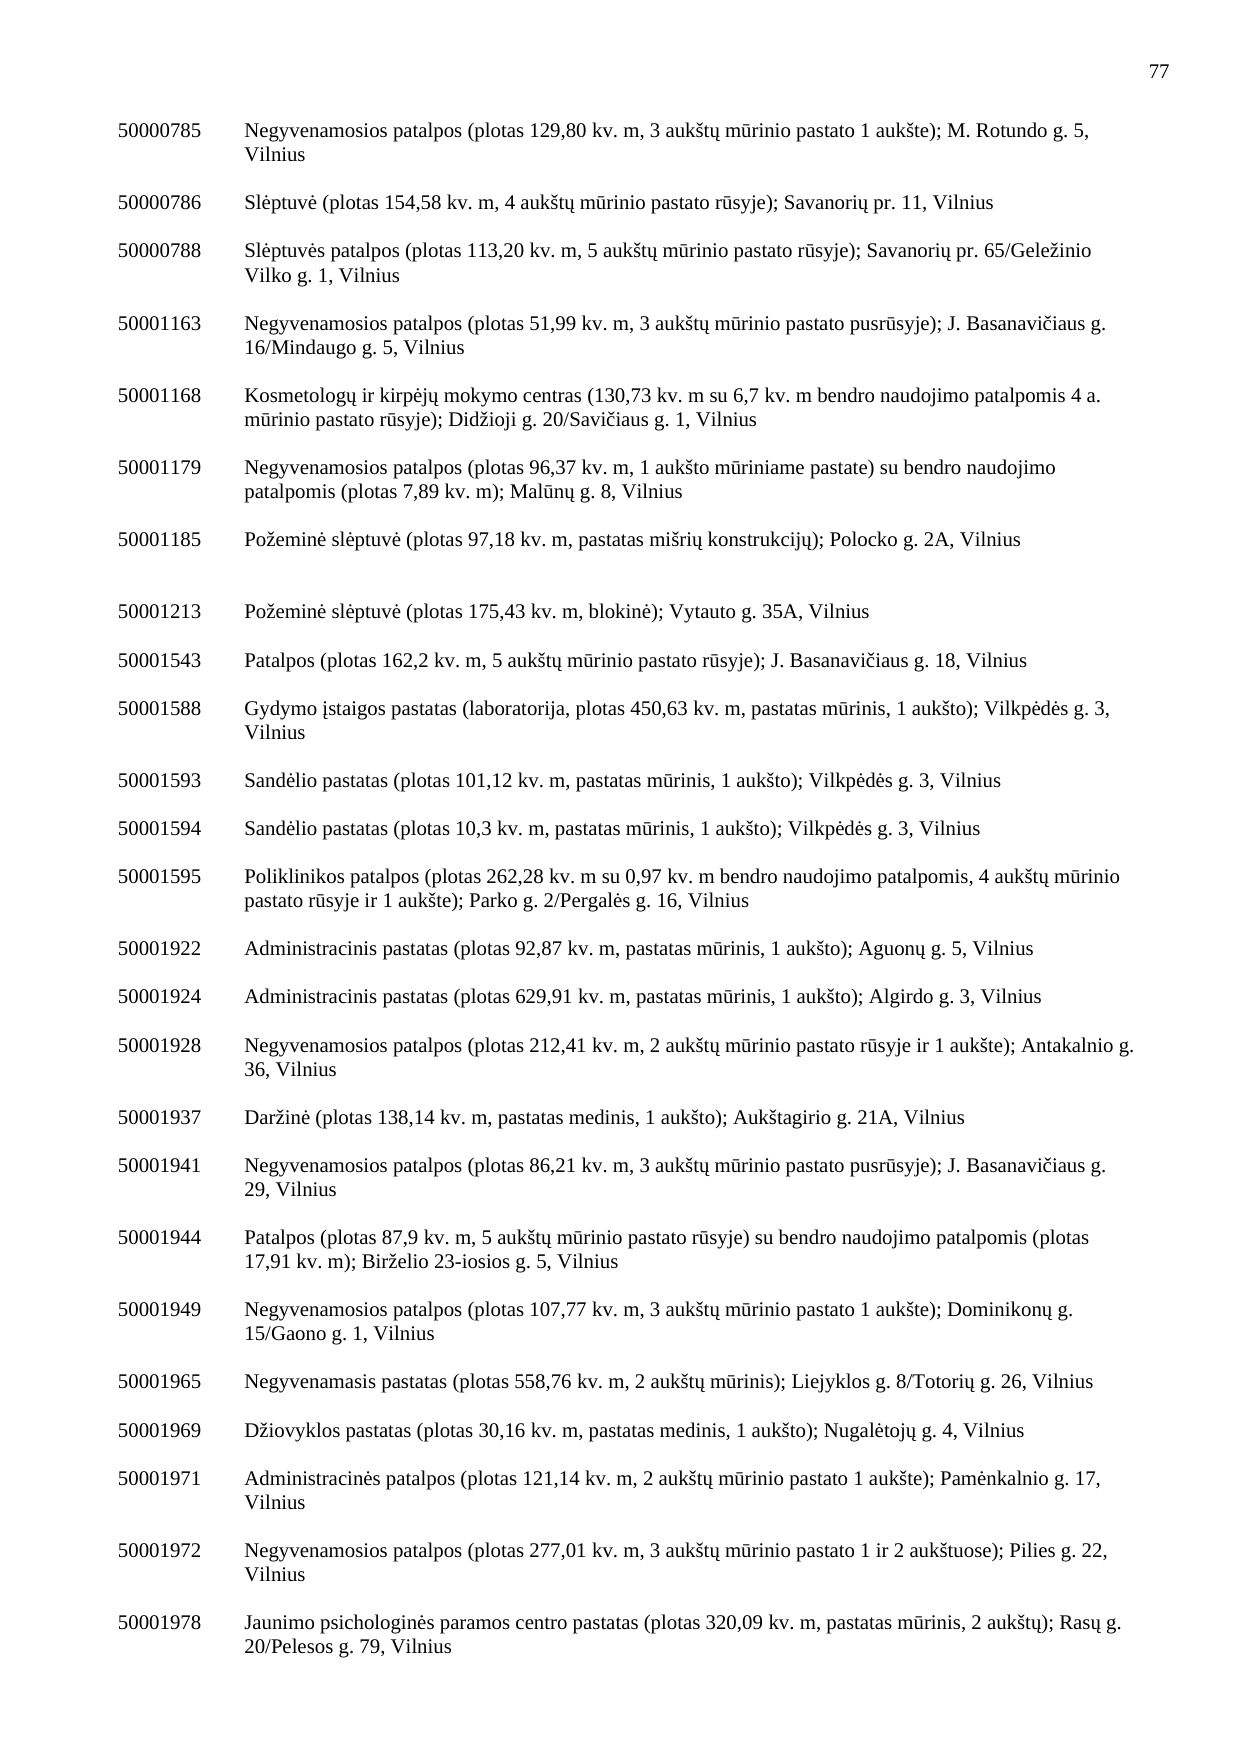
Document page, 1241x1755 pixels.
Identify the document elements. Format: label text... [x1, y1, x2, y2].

table_cell [1163, 1297, 1178, 1345]
table_cell [101, 1586, 1198, 1610]
table_cell Gydymo įstaigos pastatas (laboratorija, plotas 450,63 kv. m, pastatas mūrinis, 1 aukšto); Vilkpėdės g. 3, Vilnius [233, 696, 1148, 744]
table_cell [1163, 118, 1178, 166]
table_cell [101, 912, 1198, 936]
table_cell 50000786 [101, 190, 233, 214]
table_cell [1207, 864, 1240, 912]
table_cell [1193, 1033, 1198, 1081]
table_cell [1178, 1466, 1192, 1514]
table_cell [1207, 1297, 1240, 1345]
table_cell 50001924 [101, 984, 233, 1008]
table_cell [1198, 912, 1207, 936]
table_cell [101, 287, 1198, 311]
table_cell [1207, 575, 1240, 599]
table_cell [1198, 1538, 1207, 1586]
table_cell Požeminė slėptuvė (plotas 175,43 kv. m, blokinė); Vytauto g. 35A, Vilnius [233, 599, 1148, 623]
table_cell [1198, 527, 1207, 551]
table_cell [1207, 816, 1240, 840]
table_cell [1207, 1273, 1240, 1297]
table_cell [1178, 311, 1192, 359]
table_cell [101, 1273, 1198, 1297]
table_cell [1207, 1033, 1240, 1081]
table_cell Administracinės patalpos (plotas 121,14 kv. m, 2 aukštų mūrinio pastato 1 aukšte); Pamėnkalnio g. 17, Vilnius [233, 1466, 1178, 1514]
table_cell [1178, 118, 1192, 166]
table_cell [1207, 768, 1240, 792]
table_cell [1207, 1225, 1240, 1273]
table_cell Kosmetologų ir kirpėjų mokymo centras (130,73 kv. m su 6,7 kv. m bendro naudojimo patalpomis 4 a. mūrinio pastato rūsyje); Didžioji g. 20/Savičiaus g. 1, Vilnius [233, 383, 1148, 431]
table_cell [1178, 527, 1192, 551]
table_cell [1178, 1418, 1192, 1442]
table_cell [1198, 1153, 1207, 1201]
table_cell [101, 1394, 1198, 1417]
table_cell [1163, 816, 1178, 840]
table_cell [1148, 1105, 1163, 1129]
table_cell [101, 503, 1198, 527]
table_cell [1207, 936, 1240, 960]
table_cell [1198, 190, 1207, 214]
table_cell [1198, 1129, 1207, 1153]
table_cell [1198, 624, 1207, 647]
table_cell [101, 1201, 1198, 1225]
table_cell [1193, 1538, 1198, 1586]
table_cell 50001937 [101, 1105, 233, 1129]
table_cell [1193, 599, 1198, 623]
table_cell [1198, 1273, 1207, 1297]
table_cell [1207, 984, 1240, 1008]
table_cell 50001168 [101, 383, 233, 431]
table_cell Patalpos (plotas 87,9 kv. m, 5 aukštų mūrinio pastato rūsyje) su bendro naudojimo patalpomis (plotas 17,91 kv. m); Birželio 23-iosios g. 5, Vilnius [233, 1225, 1148, 1273]
table_cell 50001595 [101, 864, 233, 912]
table_cell [1148, 936, 1163, 960]
table_cell [1193, 1153, 1198, 1201]
table_cell 50001179 [101, 455, 233, 503]
table_cell [1178, 599, 1192, 623]
table_cell [1163, 984, 1178, 1008]
table_cell [1207, 840, 1240, 864]
table_cell [1148, 768, 1163, 792]
table_cell [1207, 239, 1240, 287]
table_cell [1148, 239, 1163, 287]
table_cell 50001163 [101, 311, 233, 359]
table_cell [1198, 1225, 1207, 1273]
table_cell 50001941 [101, 1153, 233, 1201]
table_cell [1207, 960, 1240, 984]
table_cell [1207, 1586, 1240, 1610]
table_cell [1207, 1538, 1240, 1586]
table_cell [1178, 1369, 1192, 1393]
table_cell [1198, 166, 1207, 190]
table_cell [1207, 1514, 1240, 1538]
table_cell [1148, 1033, 1163, 1081]
table_cell [1198, 214, 1207, 238]
table_cell [1148, 383, 1163, 431]
table_cell [1163, 1610, 1178, 1658]
table_cell [1198, 455, 1207, 503]
table_cell [1163, 190, 1178, 214]
table_cell [101, 1009, 1198, 1032]
table_cell [1178, 984, 1192, 1008]
table_cell [1207, 792, 1240, 816]
table_cell [1198, 960, 1207, 984]
table_cell [101, 214, 1198, 238]
table_cell [1207, 1129, 1240, 1153]
table_cell [101, 1129, 1198, 1153]
table_cell 50001593 [101, 768, 233, 792]
table_cell [1148, 864, 1163, 912]
table_cell [1207, 1442, 1240, 1466]
table_cell [1207, 1009, 1240, 1032]
table_cell 50001971 [101, 1466, 233, 1514]
table_cell [1193, 383, 1198, 431]
table_cell [1207, 648, 1240, 672]
table_cell 50001543 [101, 648, 233, 672]
table_cell [1178, 936, 1192, 960]
table_cell [1207, 190, 1240, 214]
table_cell [1198, 503, 1207, 527]
table_cell [1148, 1297, 1163, 1345]
table_cell [1193, 648, 1198, 672]
table_cell [1207, 1610, 1240, 1658]
table_cell Negyvenamosios patalpos (plotas 212,41 kv. m, 2 aukštų mūrinio pastato rūsyje ir 1 aukšte); Antakalnio g. 36, Vilnius [233, 1033, 1148, 1081]
table_cell [1193, 1105, 1198, 1129]
table_cell [1148, 1369, 1163, 1393]
table_cell [101, 1081, 1198, 1105]
table_cell [1148, 1538, 1163, 1586]
table_cell [1178, 383, 1192, 431]
table_cell [1193, 1369, 1198, 1393]
table_cell [101, 840, 1198, 864]
table_cell [1198, 359, 1207, 383]
table_cell 50000788 [101, 239, 233, 287]
table_cell [1198, 311, 1207, 359]
table_cell [1198, 1033, 1207, 1081]
table_cell [1198, 1610, 1207, 1658]
table_cell [1207, 1105, 1240, 1129]
table_cell [1198, 816, 1207, 840]
table_cell [1148, 696, 1163, 744]
table_cell 50001969 [101, 1418, 233, 1442]
table_cell 50001978 [101, 1610, 233, 1658]
table_cell [1178, 1297, 1192, 1345]
table_cell [1193, 816, 1198, 840]
table_cell [1163, 1418, 1178, 1442]
table_cell [1193, 696, 1198, 744]
table_cell [1163, 1538, 1178, 1586]
table_cell Slėptuvė (plotas 154,58 kv. m, 4 aukštų mūrinio pastato rūsyje); Savanorių pr. 11, Vilnius [233, 190, 1148, 214]
table_cell [1148, 599, 1163, 623]
table_cell [1198, 1009, 1207, 1032]
table_cell [1193, 864, 1198, 912]
table_cell Negyvenamosios patalpos (plotas 277,01 kv. m, 3 aukštų mūrinio pastato 1 ir 2 aukštuose); Pilies g. 22, Vilnius [233, 1538, 1148, 1586]
table_cell [1207, 214, 1240, 238]
table_cell [1193, 527, 1198, 551]
table_cell [1163, 768, 1178, 792]
table_cell [1178, 1225, 1192, 1273]
table_cell Administracinis pastatas (plotas 92,87 kv. m, pastatas mūrinis, 1 aukšto); Aguonų g. 5, Vilnius [233, 936, 1148, 960]
table_cell [1178, 816, 1192, 840]
table_cell [1178, 1033, 1192, 1081]
table_cell [1163, 383, 1178, 431]
table_cell [1148, 311, 1163, 359]
table_cell [1207, 744, 1240, 768]
table_cell [1207, 455, 1240, 503]
table_cell [1198, 1081, 1207, 1105]
table_cell [101, 551, 1198, 575]
table_cell [1198, 431, 1207, 455]
table_cell [101, 1442, 1198, 1466]
table_cell Slėptuvės patalpos (plotas 113,20 kv. m, 5 aukštų mūrinio pastato rūsyje); Savanorių pr. 65/Geležinio Vilko g. 1, Vilnius [233, 239, 1148, 287]
table_cell [1148, 1153, 1163, 1201]
table_cell [1198, 1442, 1207, 1466]
table_cell Negyvenamosios patalpos (plotas 51,99 kv. m, 3 aukštų mūrinio pastato pusrūsyje); J. Basanavičiaus g. 16/Mindaugo g. 5, Vilnius [233, 311, 1148, 359]
table_cell 50001594 [101, 816, 233, 840]
table_cell [1198, 383, 1207, 431]
table_cell Poliklinikos patalpos (plotas 262,28 kv. m su 0,97 kv. m bendro naudojimo patalpomis, 4 aukštų mūrinio pastato rūsyje ir 1 aukšte); Parko g. 2/Pergalės g. 16, Vilnius [233, 864, 1148, 912]
table_cell Negyvenamosios patalpos (plotas 86,21 kv. m, 3 aukštų mūrinio pastato pusrūsyje); J. Basanavičiaus g. 29, Vilnius [233, 1153, 1148, 1201]
table_cell [101, 792, 1198, 816]
table_cell [1207, 383, 1240, 431]
table_cell [1148, 816, 1163, 840]
table_cell [1193, 190, 1198, 214]
table_cell Požeminė slėptuvė (plotas 97,18 kv. m, pastatas mišrių konstrukcijų); Polocko g. 2A, Vilnius [233, 527, 1148, 551]
table_cell [1178, 1105, 1192, 1129]
table_cell [1193, 1466, 1198, 1514]
table_cell [1207, 1369, 1240, 1393]
table_cell [1198, 1466, 1207, 1514]
table_cell [1148, 648, 1163, 672]
table_cell [1193, 311, 1198, 359]
table_cell [1198, 984, 1207, 1008]
table_cell [101, 359, 1198, 383]
table_cell [1198, 864, 1207, 912]
table_cell [1207, 1394, 1240, 1417]
table_cell [1178, 648, 1192, 672]
table_cell [1207, 912, 1240, 936]
table_cell Negyvenamosios patalpos (plotas 96,37 kv. m, 1 aukšto mūriniame pastate) su bendro naudojimo patalpomis (plotas 7,89 kv. m); Malūnų g. 8, Vilnius [233, 455, 1148, 503]
table_cell [1198, 118, 1207, 166]
table_cell [101, 744, 1198, 768]
table_cell 50001944 [101, 1225, 233, 1273]
table_cell [1198, 1201, 1207, 1225]
table_cell [1198, 1105, 1207, 1129]
table_cell [1207, 311, 1240, 359]
table_cell Administracinis pastatas (plotas 629,91 kv. m, pastatas mūrinis, 1 aukšto); Algirdo g. 3, Vilnius [233, 984, 1148, 1008]
table_cell [1198, 648, 1207, 672]
table_cell Negyvenamasis pastatas (plotas 558,76 kv. m, 2 aukštų mūrinis); Liejyklos g. 8/Totorių g. 26, Vilnius [233, 1369, 1148, 1393]
table_cell [1198, 792, 1207, 816]
table_cell [1163, 1369, 1178, 1393]
table_cell [1207, 166, 1240, 190]
table_cell 50001949 [101, 1297, 233, 1345]
table_cell [1193, 1418, 1198, 1442]
table_cell [1163, 1225, 1178, 1273]
table_cell [1198, 672, 1207, 696]
table_cell [1198, 1586, 1207, 1610]
table_cell Daržinė (plotas 138,14 kv. m, pastatas medinis, 1 aukšto); Aukštagirio g. 21A, Vilnius [233, 1105, 1148, 1129]
table_cell [1207, 599, 1240, 623]
table_cell [1178, 864, 1192, 912]
table_cell 50001928 [101, 1033, 233, 1081]
table_cell [1198, 696, 1207, 744]
table_cell [1207, 1418, 1240, 1442]
table_cell [1207, 624, 1240, 647]
table_cell 50001965 [101, 1369, 233, 1393]
table_cell [101, 624, 1198, 647]
table_cell [1163, 648, 1178, 672]
table_cell [1207, 431, 1240, 455]
table_cell [1198, 1658, 1207, 1682]
table_cell Negyvenamosios patalpos (plotas 129,80 kv. m, 3 aukštų mūrinio pastato 1 aukšte); M. Rotundo g. 5, Vilnius [233, 118, 1163, 166]
table_cell [1207, 118, 1240, 166]
table_cell [101, 166, 1198, 190]
table_cell [1148, 527, 1163, 551]
table_cell [1178, 696, 1192, 744]
table_cell [1198, 1514, 1207, 1538]
table_cell [1198, 744, 1207, 768]
table_cell [101, 960, 1198, 984]
table_cell [1163, 936, 1178, 960]
table_cell Jaunimo psichologinės paramos centro pastatas (plotas 320,09 kv. m, pastatas mūrinis, 2 aukštų); Rasų g. 20/Pelesos g. 79, Vilnius [233, 1610, 1148, 1658]
table_cell [1193, 1297, 1198, 1345]
table_cell 50001972 [101, 1538, 233, 1586]
table_cell [1148, 984, 1163, 1008]
table_cell 50001922 [101, 936, 233, 960]
table_cell [1207, 1658, 1240, 1682]
table_cell [1178, 1610, 1192, 1658]
table_cell [101, 431, 1198, 455]
table_cell [1193, 1225, 1198, 1273]
table_cell Sandėlio pastatas (plotas 101,12 kv. m, pastatas mūrinis, 1 aukšto); Vilkpėdės g. 3, Vilnius [233, 768, 1148, 792]
table_cell Sandėlio pastatas (plotas 10,3 kv. m, pastatas mūrinis, 1 aukšto); Vilkpėdės g. 3, Vilnius [233, 816, 1148, 840]
table_cell [1198, 239, 1207, 287]
table_cell [101, 1514, 1198, 1538]
table_cell [1193, 1610, 1198, 1658]
table_cell [1193, 984, 1198, 1008]
table_cell [101, 1658, 1198, 1682]
table_cell [1198, 599, 1207, 623]
table_cell [1163, 1033, 1178, 1081]
table_cell [1178, 239, 1192, 287]
table_cell [1148, 455, 1163, 503]
table_cell [1198, 1369, 1207, 1393]
table_cell [1178, 1153, 1192, 1201]
table_cell [1163, 696, 1178, 744]
table_cell [1207, 672, 1240, 696]
table_cell [1193, 936, 1198, 960]
table_cell [1198, 840, 1207, 864]
table_cell [1207, 1345, 1240, 1369]
table_cell [1198, 551, 1207, 575]
table_cell [1193, 455, 1198, 503]
table_cell [1207, 696, 1240, 744]
table_cell [1207, 1466, 1240, 1514]
table_cell [1163, 1153, 1178, 1201]
table_cell [1207, 359, 1240, 383]
table_cell [1148, 1610, 1163, 1658]
table_cell 50001185 [101, 527, 233, 551]
table_cell 50001588 [101, 696, 233, 744]
table_cell [1178, 1538, 1192, 1586]
table_cell [1193, 768, 1198, 792]
table_cell 50001213 [101, 599, 233, 623]
table_cell [1178, 768, 1192, 792]
table_cell [1193, 118, 1198, 166]
table_cell [1207, 1153, 1240, 1201]
table_cell [1207, 1201, 1240, 1225]
table_cell [1163, 864, 1178, 912]
table_cell [1148, 1225, 1163, 1273]
table_cell [1148, 1418, 1163, 1442]
table_cell [1198, 1394, 1207, 1417]
table_cell [1178, 455, 1192, 503]
table_cell [1207, 503, 1240, 527]
table_cell [1163, 527, 1178, 551]
table_cell [101, 1345, 1198, 1369]
table_cell [1207, 287, 1240, 311]
table_cell [1163, 311, 1178, 359]
table_cell [101, 575, 1198, 599]
table_cell [1198, 936, 1207, 960]
table_cell 50000785 [101, 118, 233, 166]
table_cell [101, 672, 1198, 696]
table_cell [1198, 287, 1207, 311]
table_cell [1207, 551, 1240, 575]
table_cell [1163, 1105, 1178, 1129]
table_cell [1207, 527, 1240, 551]
table_cell Negyvenamosios patalpos (plotas 107,77 kv. m, 3 aukštų mūrinio pastato 1 aukšte); Dominikonų g. 15/Gaono g. 1, Vilnius [233, 1297, 1148, 1345]
table_cell [1198, 1418, 1207, 1442]
table_cell [1198, 768, 1207, 792]
table_cell [1198, 1345, 1207, 1369]
table_cell [1193, 239, 1198, 287]
table_cell [1178, 190, 1192, 214]
table_cell [1163, 599, 1178, 623]
table_cell [1207, 1081, 1240, 1105]
table_cell [1163, 455, 1178, 503]
table_cell Patalpos (plotas 162,2 kv. m, 5 aukštų mūrinio pastato rūsyje); J. Basanavičiaus g. 18, Vilnius [233, 648, 1148, 672]
table_cell Džiovyklos pastatas (plotas 30,16 kv. m, pastatas medinis, 1 aukšto); Nugalėtojų g. 4, Vilnius [233, 1418, 1148, 1442]
table_cell [1148, 190, 1163, 214]
table_cell [1163, 239, 1178, 287]
table_cell [1198, 1297, 1207, 1345]
table_cell [1198, 575, 1207, 599]
